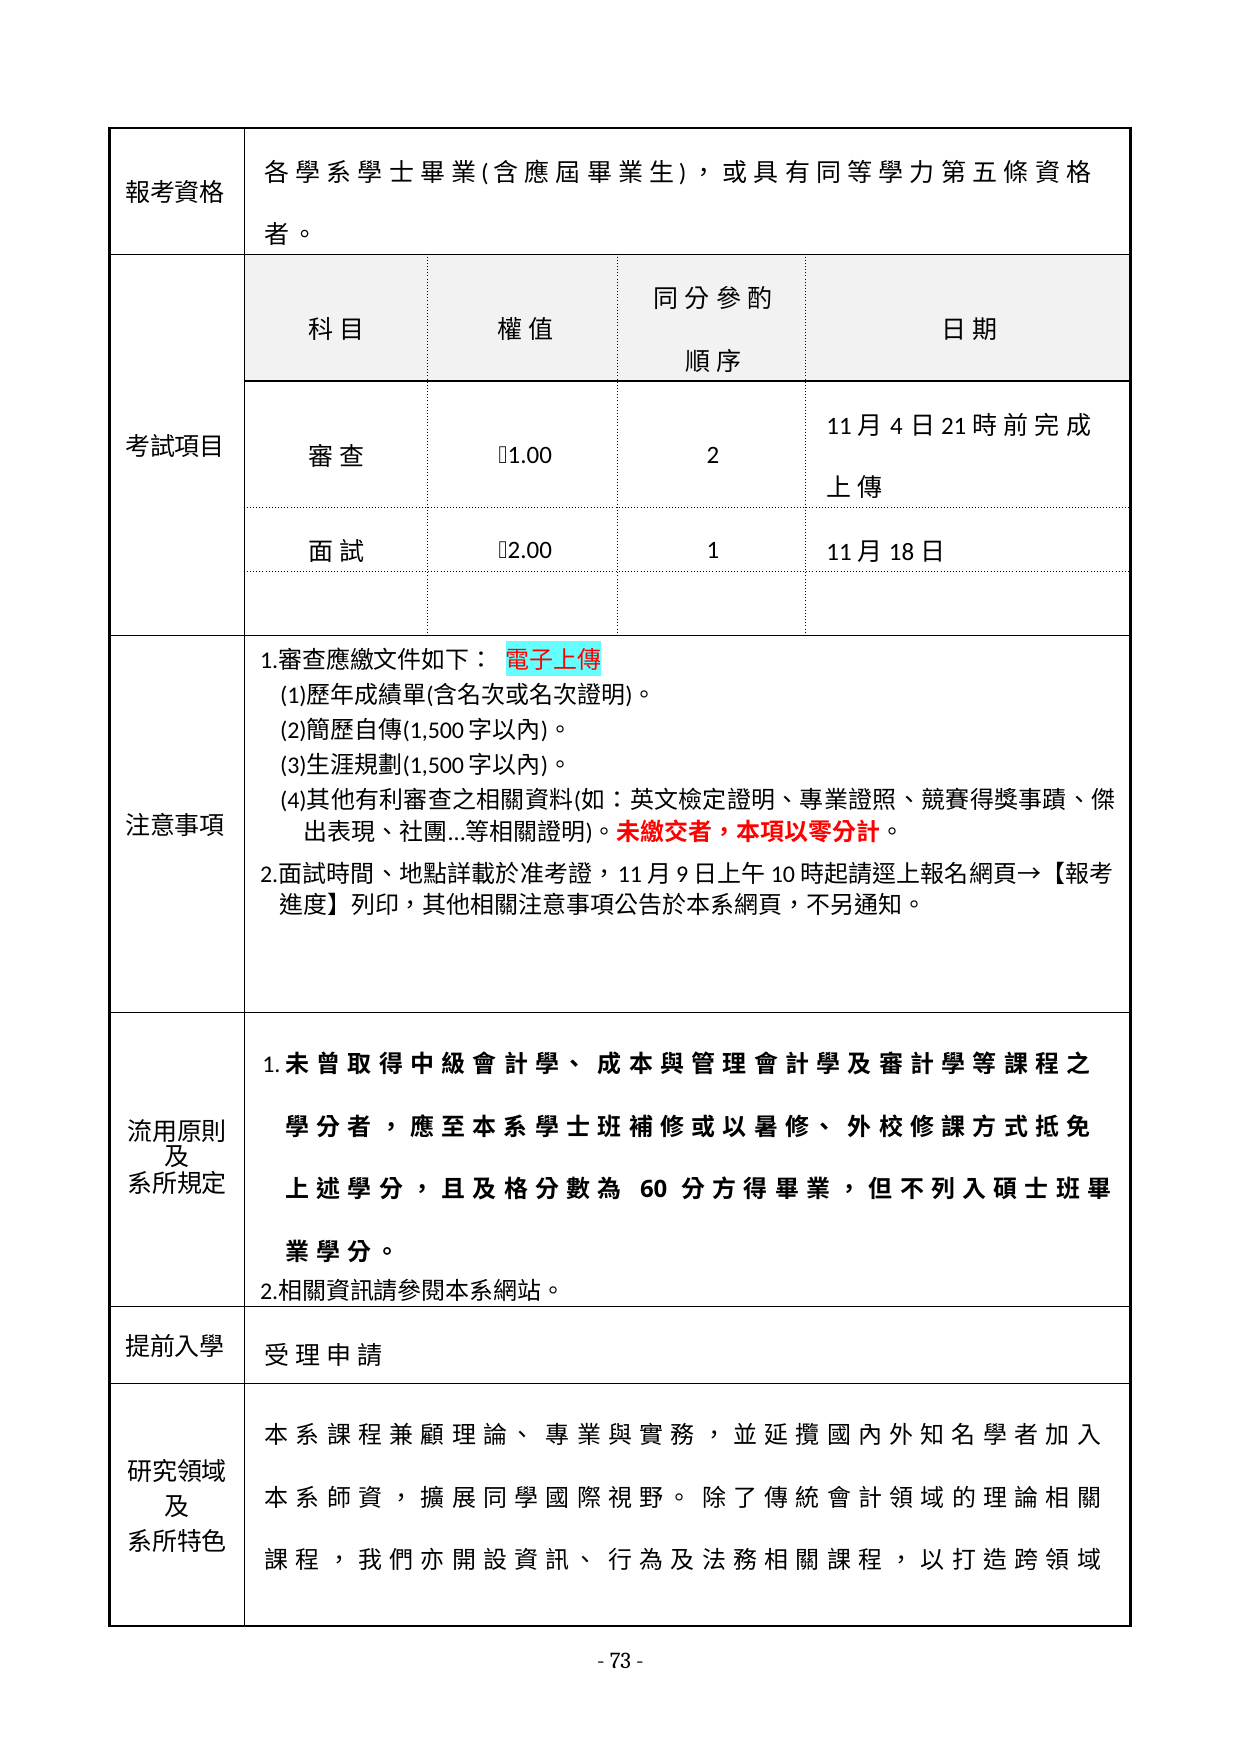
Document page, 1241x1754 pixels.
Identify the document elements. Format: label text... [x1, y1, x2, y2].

table_cell 2 [617, 382, 805, 507]
table_cell [805, 571, 1129, 635]
table_cell 1.審查應繳文件如下： 電子上傳 (1)歷年成績單(含名次或名次證明)。 (2)簡歷自傳(1,500字以內)。 (3)生涯規劃(1,500字以內)。 (4)其他有利審查之相關資料(如：英文檢定證明、專業證照、競賽得獎事蹟、傑出表現、社團...等相關證明)。未繳交者，本項以零分計。 2.面試時間、地點詳載於准考證，11月9日上午10時起請逕上報名網頁→【報考進度】列印，其他相關注意事項公告於本系網頁，不另通知。 [245, 636, 1129, 1012]
table_cell 11月18日 [805, 507, 1129, 571]
table_cell 各學系學士畢業(含應屆畢業生)，或具有同等學力第五條資格者。 [245, 129, 1129, 253]
table_cell 1.00 [428, 382, 617, 507]
table_cell 審查 [245, 382, 428, 507]
table_cell 本系課程兼顧理論、專業與實務，並延攬國內外知名學者加入本系師資，擴展同學國際視野。除了傳統會計領域的理論相關課程，我們亦開設資訊、行為及法務相關課程，以打造跨領域 [245, 1384, 1129, 1625]
table_cell 注意事項 [111, 636, 244, 1012]
table_cell [428, 571, 617, 635]
table_cell 考試項目 [111, 255, 244, 635]
table_cell [617, 571, 805, 635]
table_cell 1.未曾取得中級會計學、成本與管理會計學及審計學等課程之學分者，應至本系學士班補修或以暑修、外校修課方式抵免上述學分，且及格分數為 60 分方得畢業，但不列入碩士班畢業學分。 2.相關資訊請參閱本系網站。 [245, 1013, 1129, 1306]
table_cell 報考資格 [111, 129, 244, 253]
table_cell 1 [617, 507, 805, 571]
table_cell 日期 [805, 255, 1129, 380]
table_cell 面試 [245, 507, 428, 571]
table_cell 科目 [245, 255, 428, 380]
table_cell 同分參酌順序 [617, 255, 805, 380]
table_cell 提前入學 [111, 1307, 244, 1382]
table_cell 研究領域 及 系所特色 [111, 1384, 244, 1625]
table_cell 權值 [428, 255, 617, 380]
table_cell [245, 571, 428, 635]
table_cell 11月4日21時前完成上傳 [805, 382, 1129, 507]
table_cell 2.00 [428, 507, 617, 571]
table_cell 流用原則 及 系所規定 [111, 1013, 244, 1306]
table_cell 受理申請 [245, 1307, 1129, 1382]
